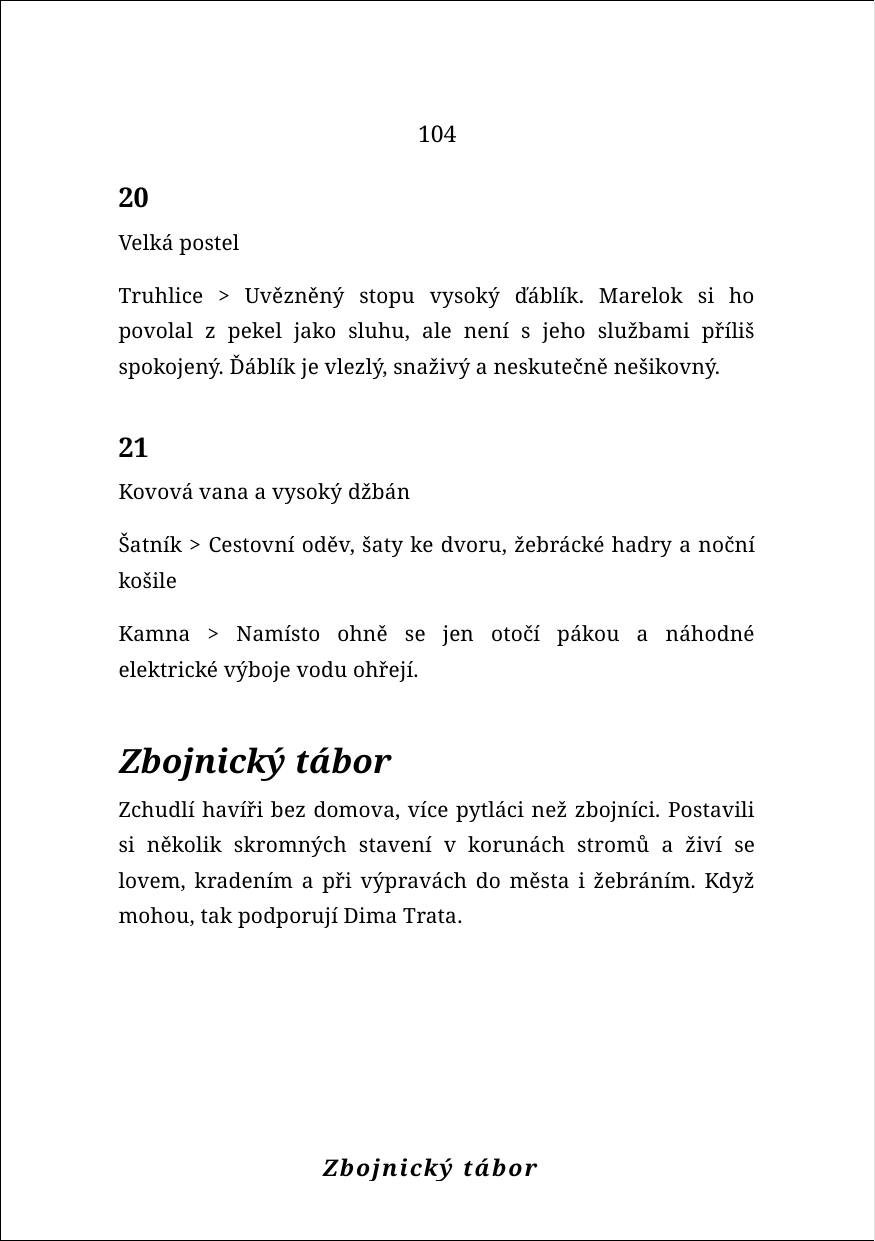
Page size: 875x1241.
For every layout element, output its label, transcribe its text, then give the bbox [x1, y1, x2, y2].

text Kovová vana a vysoký džbán [118, 477, 756, 506]
text Kamna > Namísto ohně se jen otočí pákou a náhodné elektrické výboje vodu ohřejí. [118, 619, 756, 683]
text Zchudlí havíři bez domova, více pytláci než zbojníci. Postavili si několik skromných stavení v korunách stromů a živí se lovem, kradením a při výpravách do města i žebráním. Když mohou, tak podporují Dima Trata. [118, 795, 756, 930]
text Truhlice > Uvězněný stopu vysoký ďáblík. Marelok si ho povolal z pekel jako sluhu, ale není s jeho službami příliš spokojený. Ďáblík je vlezlý, snaživý a neskutečně nešikovný. [118, 281, 756, 380]
subtitle Zbojnický tábor [118, 738, 756, 783]
text Velká postel [118, 228, 756, 256]
subtitle 21 [118, 429, 756, 466]
text Šatník > Cestovní oděv, šaty ke dvoru, žebrácké hadry a noční košile [118, 531, 756, 594]
subtitle 20 [118, 179, 756, 216]
